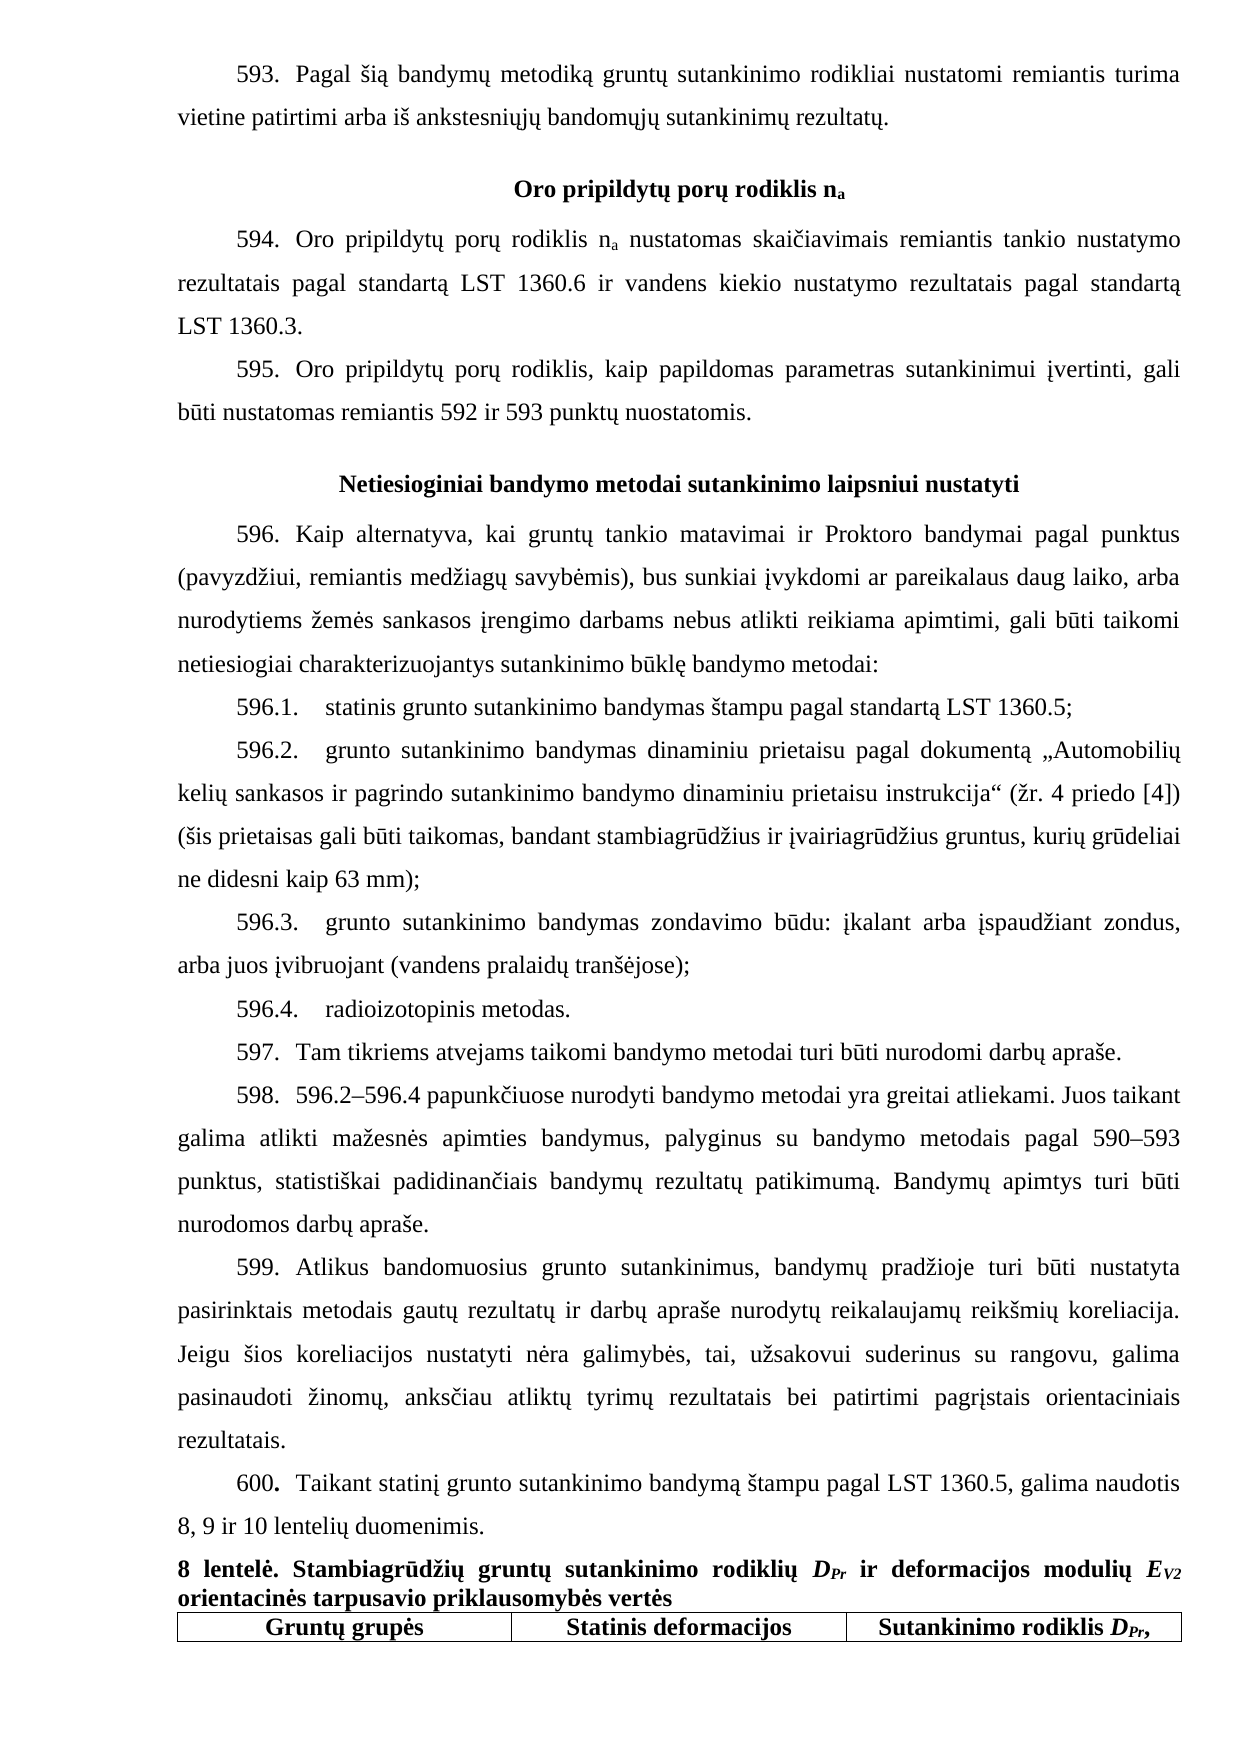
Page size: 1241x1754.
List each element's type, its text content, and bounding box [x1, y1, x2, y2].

text 597. Tam tikriems atvejams taikomi bandymo metodai turi būti nurodomi darbų apraše. [177, 1037, 1181, 1066]
text 595. Oro pripildytų porų rodiklis, kaip papildomas parametras sutankinimui įvertinti, gali būti nustatomas remiantis 592 ir 593 punktų nuostatomis. [177, 354, 1181, 426]
text 596. Kaip alternatyva, kai gruntų tankio matavimai ir Proktoro bandymai pagal punktus (pavyzdžiui, remiantis medžiagų savybėmis), bus sunkiai įvykdomi ar pareikalaus daug laiko, arba nurodytiems žemės sankasos įrengimo darbams nebus atlikti reikiama apimtimi, gali būti taikomi netiesiogiai charakterizuojantys sutankinimo būklę bandymo metodai: [177, 519, 1181, 677]
text 8 lentelė. Stambiagrūdžių gruntų sutankinimo rodiklių DPr ir deformacijos modulių EV2 orientacinės tarpusavio priklausomybės vertės [177, 1554, 1181, 1612]
text 596.4. radioizotopinis metodas. [177, 994, 1181, 1022]
text 593. Pagal šią bandymų metodiką gruntų sutankinimo rodikliai nustatomi remiantis turima vietine patirtimi arba iš ankstesniųjų bandomųjų sutankinimų rezultatų. [177, 59, 1181, 131]
table_header Statinis deformacijos [512, 1613, 846, 1641]
text 596.1. statinis grunto sutankinimo bandymas štampu pagal standartą LST 1360.5; [177, 692, 1181, 721]
table_header Sutankinimo rodiklis DPr, [847, 1613, 1181, 1641]
table_header Gruntų grupės [178, 1613, 511, 1641]
text 596.2. grunto sutankinimo bandymas dinaminiu prietaisu pagal dokumentą „Automobilių kelių sankasos ir pagrindo sutankinimo bandymo dinaminiu prietaisu instrukcija“ (žr. 4 priedo [4]) (šis prietaisas gali būti taikomas, bandant stambiagrūdžius ir įvairiagrūdžius gruntus, kurių grūdeliai ne didesni kaip 63 mm); [177, 735, 1181, 893]
text 598. 596.2–596.4 papunkčiuose nurodyti bandymo metodai yra greitai atliekami. Juos taikant galima atlikti mažesnės apimties bandymus, palyginus su bandymo metodais pagal 590–593 punktus, statistiškai padidinančiais bandymų rezultatų patikimumą. Bandymų apimtys turi būti nurodomos darbų apraše. [177, 1080, 1181, 1238]
text 594. Oro pripildytų porų rodiklis na nustatomas skaičiavimais remiantis tankio nustatymo rezultatais pagal standartą LST 1360.6 ir vandens kiekio nustatymo rezultatais pagal standartą LST 1360.3. [177, 224, 1181, 339]
text 596.3. grunto sutankinimo bandymas zondavimo būdu: įkalant arba įspaudžiant zondus, arba juos įvibruojant (vandens pralaidų tranšėjose); [177, 907, 1181, 979]
text 600. Taikant statinį grunto sutankinimo bandymą štampu pagal LST 1360.5, galima naudotis 8, 9 ir 10 lentelių duomenimis. [177, 1468, 1181, 1540]
text Oro pripildytų porų rodiklis na [177, 174, 1181, 203]
text 599. Atlikus bandomuosius grunto sutankinimus, bandymų pradžioje turi būti nustatyta pasirinktais metodais gautų rezultatų ir darbų apraše nurodytų reikalaujamų reikšmių koreliacija. Jeigu šios koreliacijos nustatyti nėra galimybės, tai, užsakovui suderinus su rangovu, galima pasinaudoti žinomų, anksčiau atliktų tyrimų rezultatais bei patirtimi pagrįstais orientaciniais rezultatais. [177, 1252, 1181, 1454]
text Netiesioginiai bandymo metodai sutankinimo laipsniui nustatyti [177, 469, 1181, 498]
